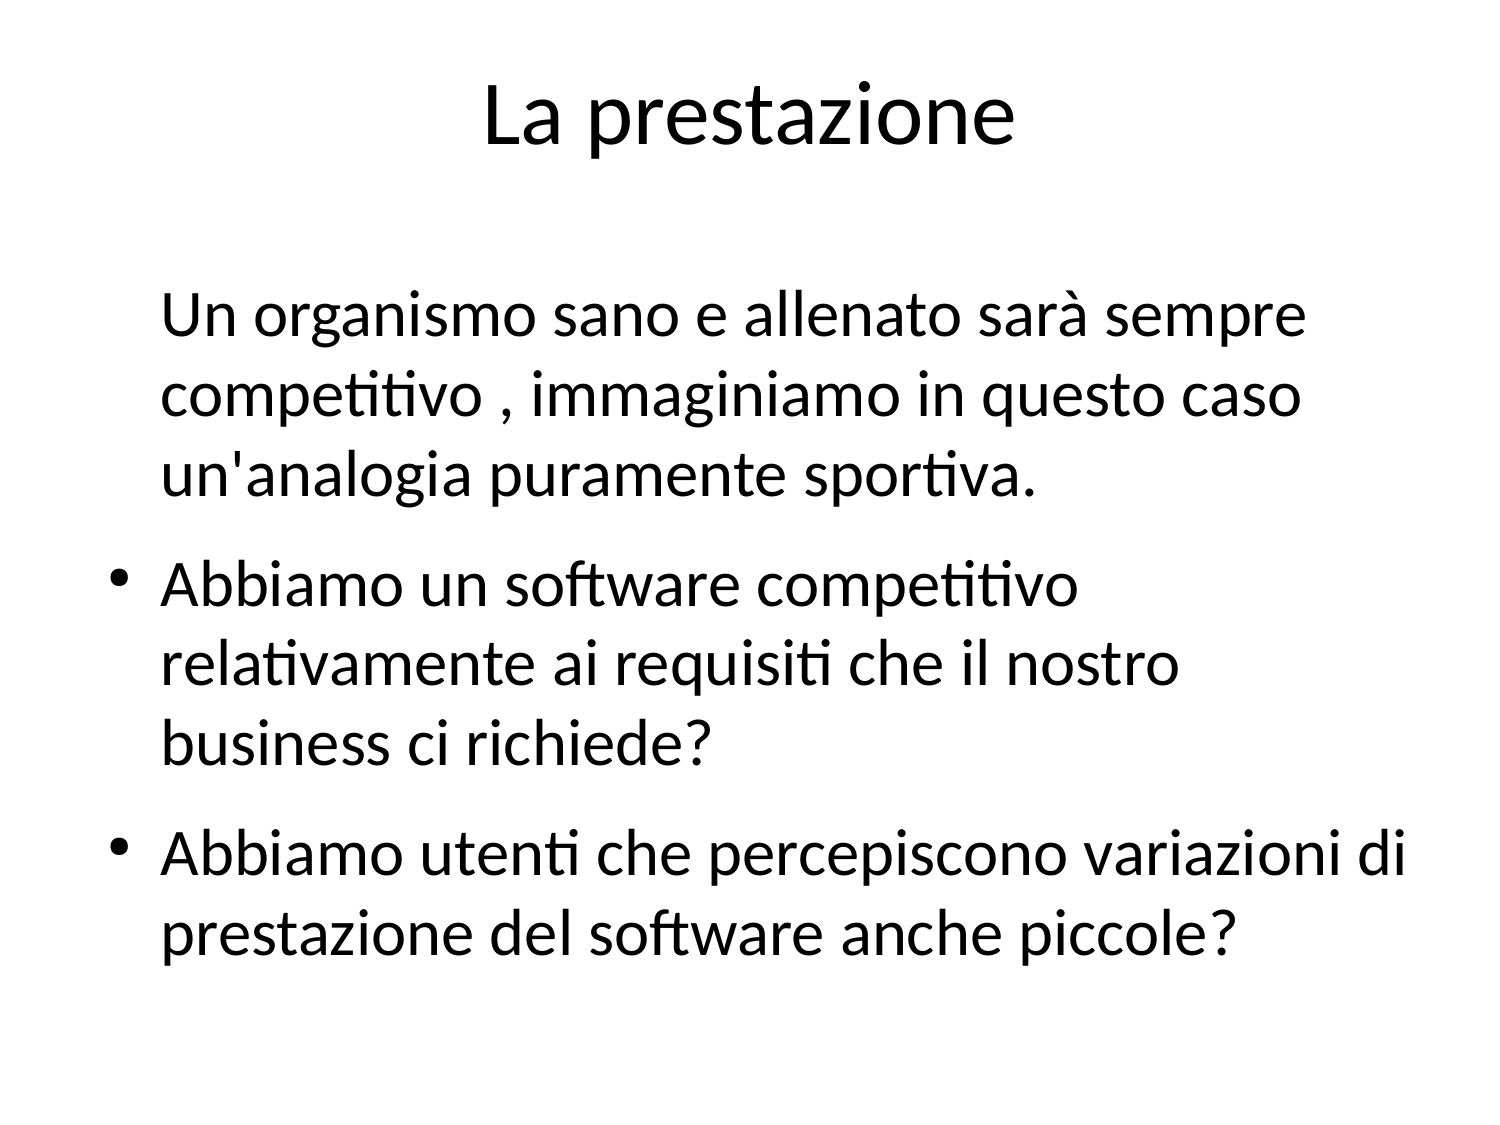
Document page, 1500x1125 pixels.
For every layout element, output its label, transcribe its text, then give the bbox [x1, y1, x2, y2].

title La prestazione [75, 45, 1425, 233]
list Un organismo sano e allenato sarà sempre competitivo , immaginiamo in questo caso un'analogia puramente sportiva. Abbiamo un software competitivo relativamente ai requisiti che il nostro business ci richiede? Abbiamo utenti che percepiscono variazioni di prestazione del software anche piccole? [75, 262, 1425, 1005]
